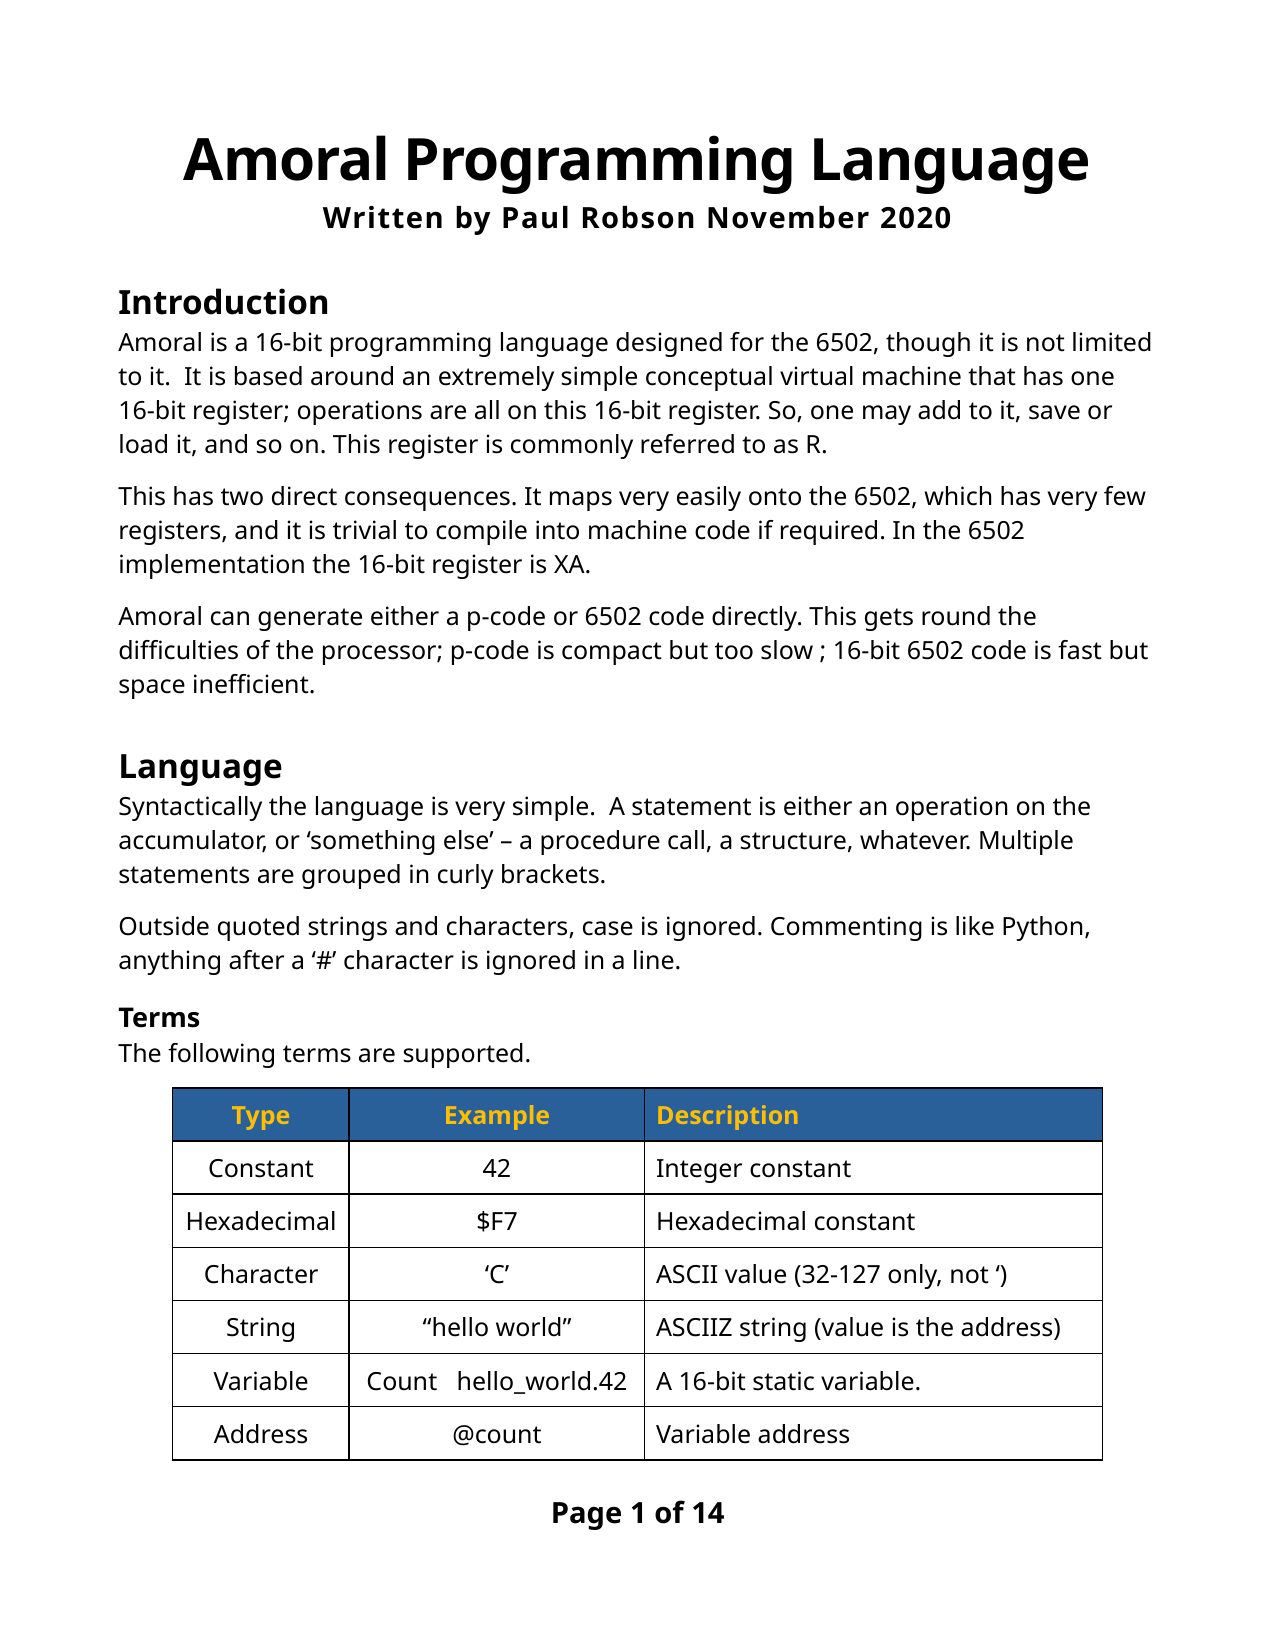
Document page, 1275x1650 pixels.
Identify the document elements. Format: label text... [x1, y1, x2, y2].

subtitle Written by Paul Robson November 2020 [118, 198, 1157, 237]
subtitle Language [118, 743, 1157, 788]
table_cell Variable [173, 1354, 348, 1406]
table_cell $F7 [350, 1195, 644, 1246]
table_header Example [350, 1089, 644, 1140]
table_cell Hexadecimal constant [645, 1195, 1102, 1246]
title Amoral Programming Language [118, 118, 1157, 198]
table_cell ASCII value (32-127 only, not ‘) [645, 1248, 1102, 1299]
table_cell ASCIIZ string (value is the address) [645, 1301, 1102, 1353]
table_cell Address [173, 1407, 348, 1459]
text Amoral is a 16-bit programming language designed for the 6502, though it is not limited to it. It is based around an extremely simple conceptual virtual machine that has one 16-bit register; operations are all on this 16-bit register. So, one may add to it, save or load it, and so on. This register is commonly referred to as R. [118, 324, 1157, 461]
table_cell Count hello_world.42 [350, 1354, 644, 1406]
table_cell Variable address [645, 1407, 1102, 1459]
table_cell @count [350, 1407, 644, 1459]
table_cell Constant [173, 1142, 348, 1193]
table_header Description [645, 1089, 1102, 1140]
table_header Type [173, 1089, 348, 1140]
text Syntactically the language is very simple. A statement is either an operation on the accumulator, or ‘something else’ – a procedure call, a structure, whatever. Multiple statements are grouped in curly brackets. [118, 788, 1157, 891]
text Outside quoted strings and characters, case is ignored. Commenting is like Python, anything after a ‘#’ character is ignored in a line. [118, 908, 1157, 977]
table_cell “hello world” [350, 1301, 644, 1353]
subtitle Introduction [118, 279, 1157, 324]
text The following terms are supported. [118, 1035, 1157, 1069]
table_cell 42 [350, 1142, 644, 1193]
text This has two direct consequences. It maps very easily onto the 6502, which has very few registers, and it is trivial to compile into machine code if required. In the 6502 implementation the 16-bit register is XA. [118, 478, 1157, 581]
table_cell Character [173, 1248, 348, 1299]
table_cell Hexadecimal [173, 1195, 348, 1246]
table_cell ‘C’ [350, 1248, 644, 1299]
table_cell String [173, 1301, 348, 1353]
text Amoral can generate either a p-code or 6502 code directly. This gets round the difficulties of the processor; p-code is compact but too slow ; 16-bit 6502 code is fast but space inefficient. [118, 598, 1157, 700]
table_cell A 16-bit static variable. [645, 1354, 1102, 1406]
table_cell Integer constant [645, 1142, 1102, 1193]
subtitle Terms [118, 998, 1157, 1035]
